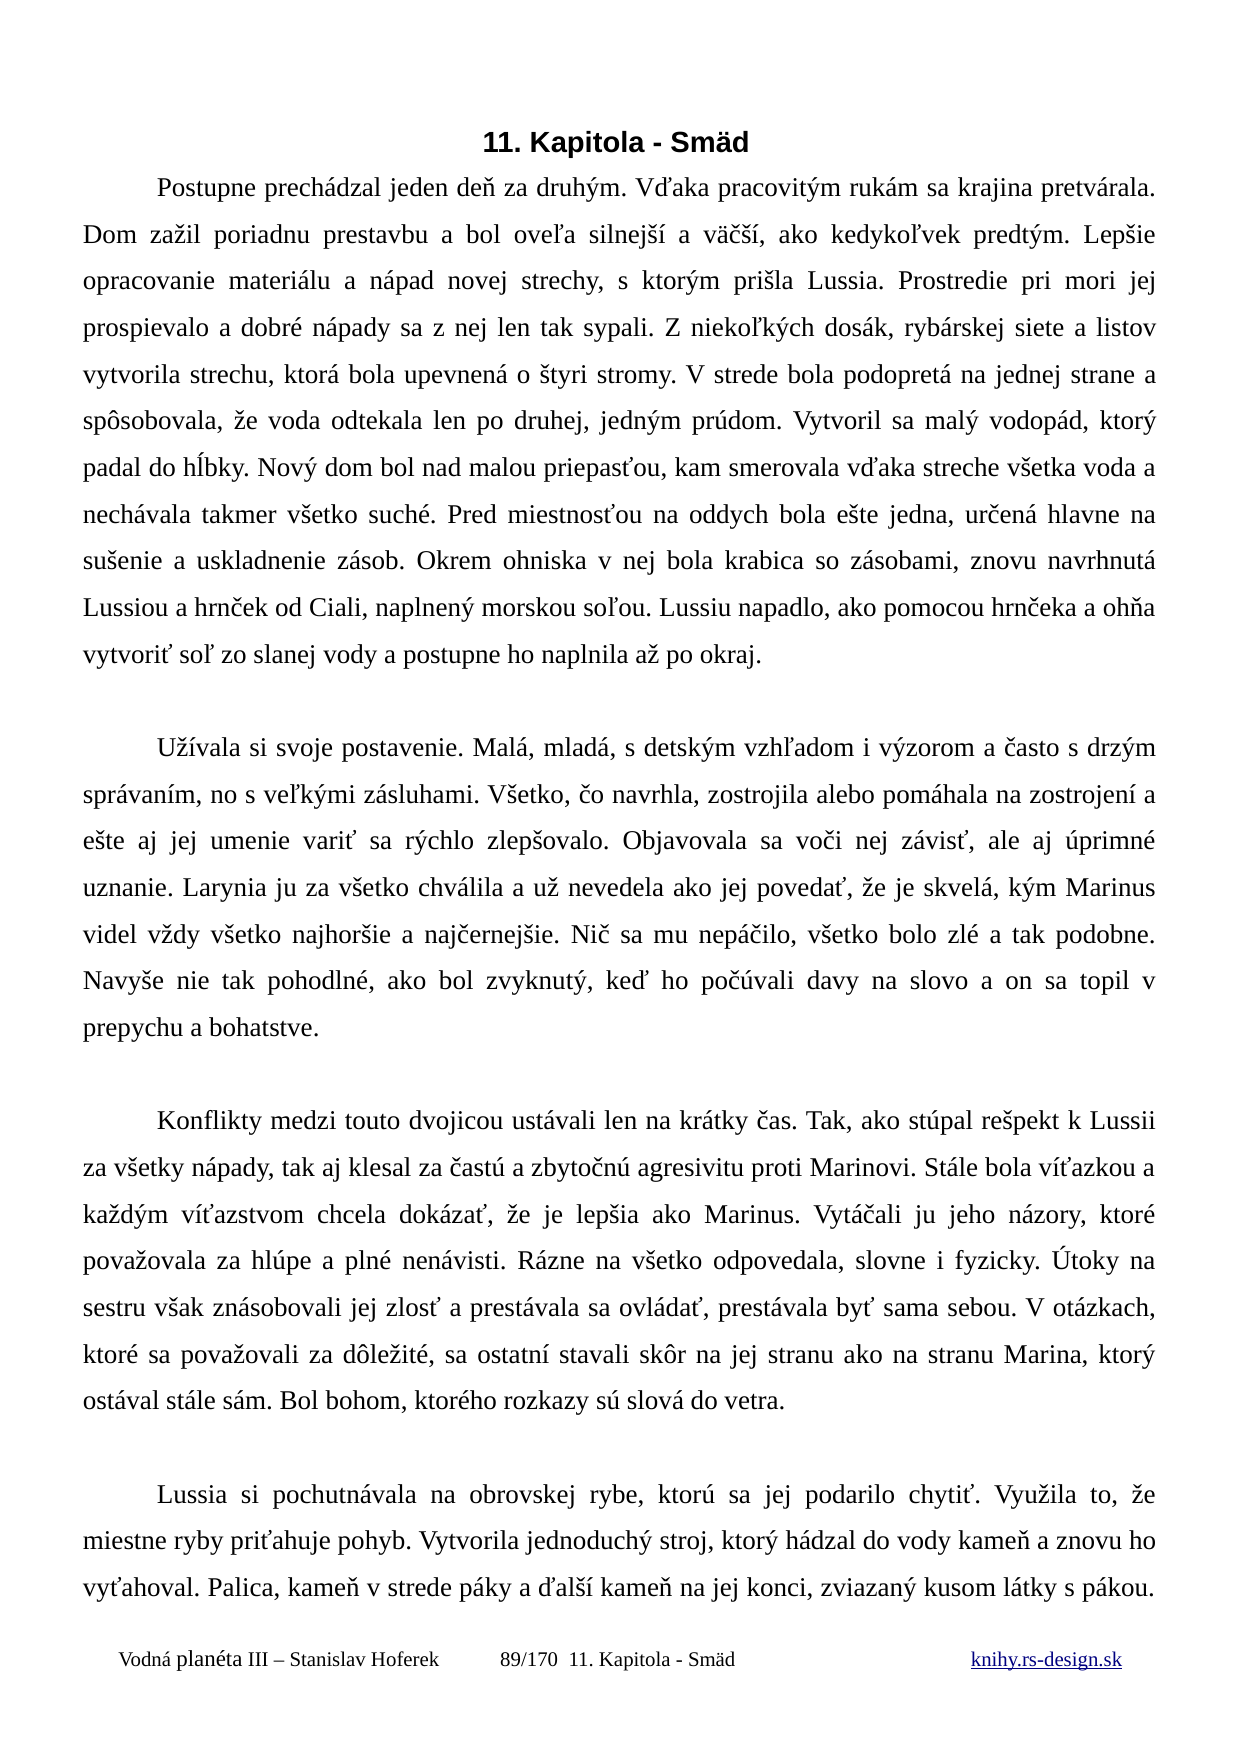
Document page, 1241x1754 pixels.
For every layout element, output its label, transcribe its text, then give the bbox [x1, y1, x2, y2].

subtitle 11. Kapitola - Smäd [83, 125, 1157, 159]
text Konflikty medzi touto dvojicou ustávali len na krátky čas. Tak, ako stúpal rešpekt k Lussii za všetky nápady, tak aj klesal za častú a zbytočnú agresivitu proti Marinovi. Stále bola víťazkou a každým víťazstvom chcela dokázať, že je lepšia ako Marinus. Vytáčali ju jeho názory, ktoré považovala za hlúpe a plné nenávisti. Rázne na všetko odpovedala, slovne i fyzicky. Útoky na sestru však znásobovali jej zlosť a prestávala sa ovládať, prestávala byť sama sebou. V otázkach, ktoré sa považovali za dôležité, sa ostatní stavali skôr na jej stranu ako na stranu Marina, ktorý ostával stále sám. Bol bohom, ktorého rozkazy sú slová do vetra. [83, 1104, 1157, 1416]
text Užívala si svoje postavenie. Malá, mladá, s detským vzhľadom i výzorom a často s drzým správaním, no s veľkými zásluhami. Všetko, čo navrhla, zostrojila alebo pomáhala na zostrojení a ešte aj jej umenie variť sa rýchlo zlepšovalo. Objavovala sa voči nej závisť, ale aj úprimné uznanie. Larynia ju za všetko chválila a už nevedela ako jej povedať, že je skvelá, kým Marinus videl vždy všetko najhoršie a najčernejšie. Nič sa mu nepáčilo, všetko bolo zlé a tak podobne. Navyše nie tak pohodlné, ako bol zvyknutý, keď ho počúvali davy na slovo a on sa topil v prepychu a bohatstve. [83, 731, 1157, 1042]
text Lussia si pochutnávala na obrovskej rybe, ktorú sa jej podarilo chytiť. Využila to, že miestne ryby priťahuje pohyb. Vytvorila jednoduchý stroj, ktorý hádzal do vody kameň a znovu ho vyťahoval. Palica, kameň v strede páky a ďalší kameň na jej konci, zviazaný kusom látky s pákou. [83, 1478, 1157, 1602]
text Postupne prechádzal jeden deň za druhým. Vďaka pracovitým rukám sa krajina pretvárala. Dom zažil poriadnu prestavbu a bol oveľa silnejší a väčší, ako kedykoľvek predtým. Lepšie opracovanie materiálu a nápad novej strechy, s ktorým prišla Lussia. Prostredie pri mori jej prospievalo a dobré nápady sa z nej len tak sypali. Z niekoľkých dosák, rybárskej siete a listov vytvorila strechu, ktorá bola upevnená o štyri stromy. V strede bola podopretá na jednej strane a spôsobovala, že voda odtekala len po druhej, jedným prúdom. Vytvoril sa malý vodopád, ktorý padal do hĺbky. Nový dom bol nad malou priepasťou, kam smerovala vďaka streche všetka voda a nechávala takmer všetko suché. Pred miestnosťou na oddych bola ešte jedna, určená hlavne na sušenie a uskladnenie zásob. Okrem ohniska v nej bola krabica so zásobami, znovu navrhnutá Lussiou a hrnček od Ciali, naplnený morskou soľou. Lussiu napadlo, ako pomocou hrnčeka a ohňa vytvoriť soľ zo slanej vody a postupne ho naplnila až po okraj. [83, 171, 1157, 669]
